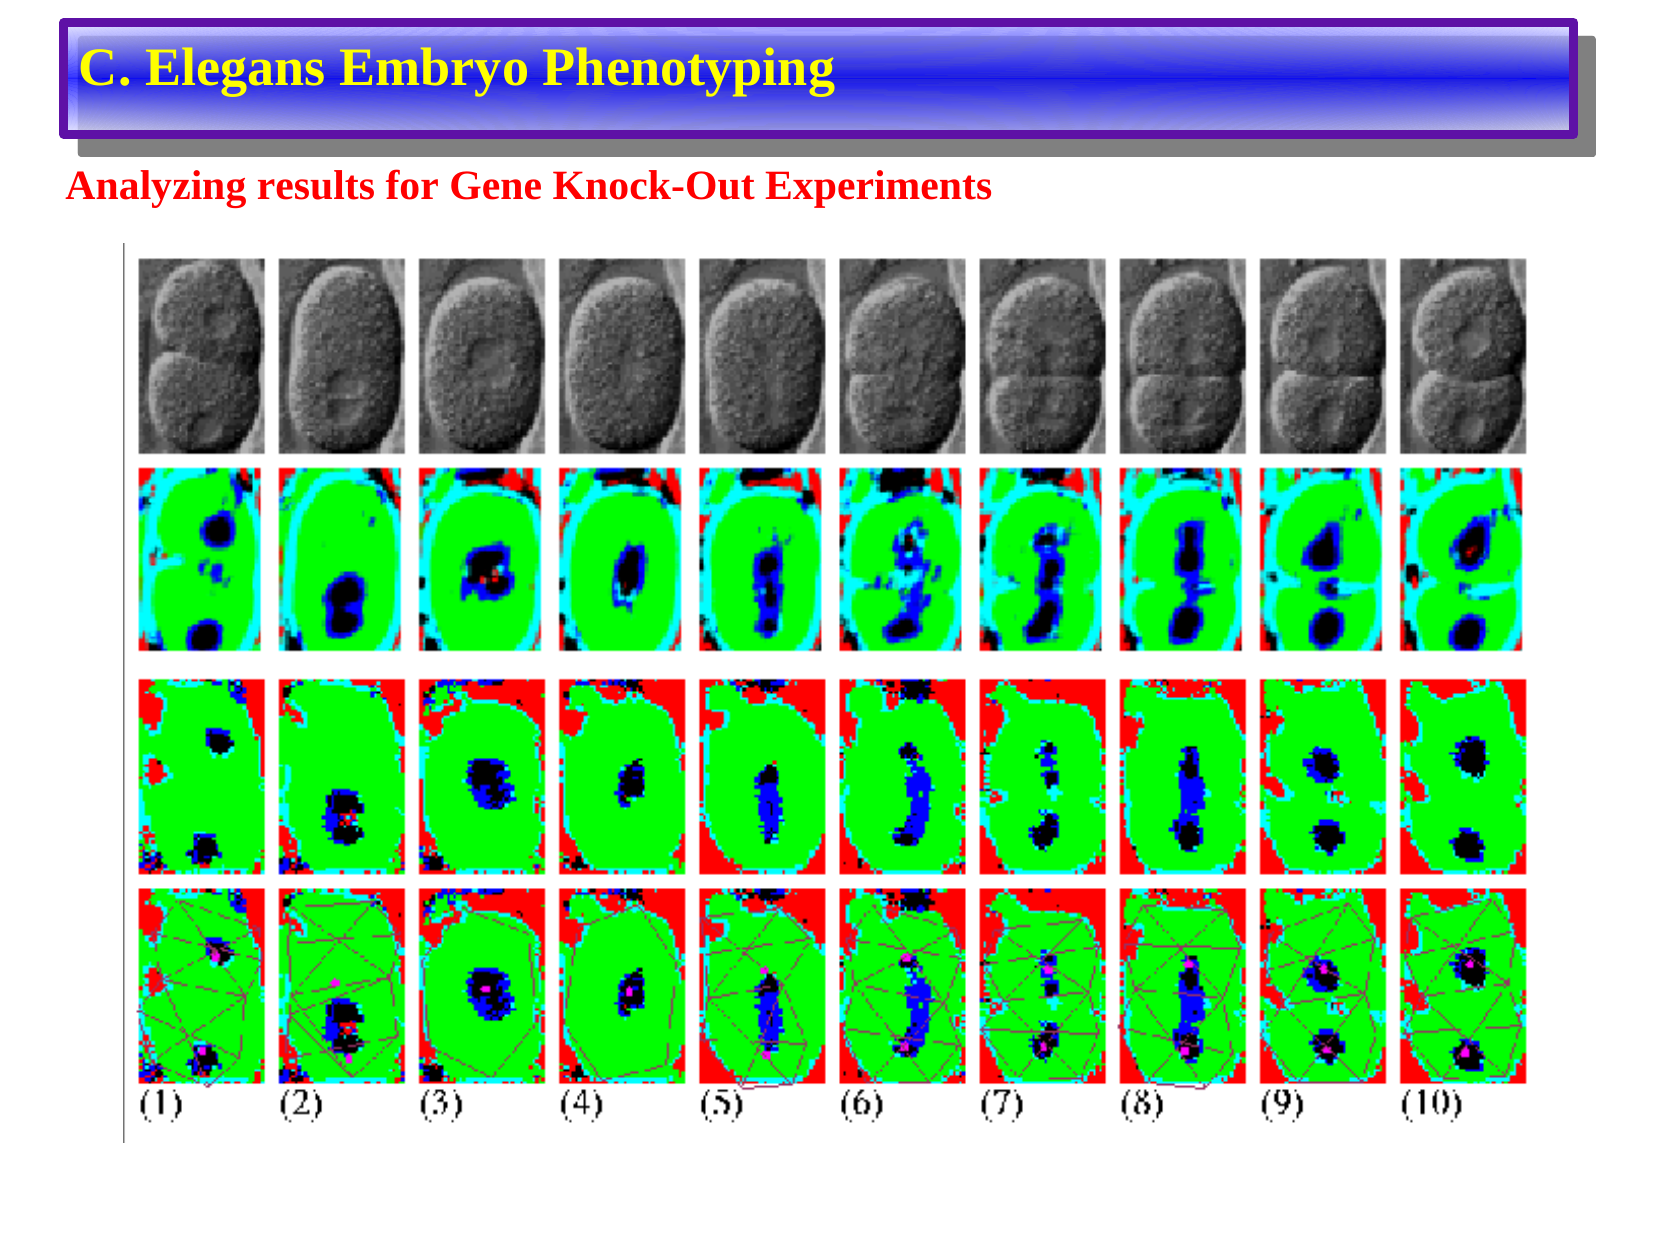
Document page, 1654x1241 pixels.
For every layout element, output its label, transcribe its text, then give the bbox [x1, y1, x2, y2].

text_box Analyzing results for Gene Knock-Out Experiments [65, 161, 1428, 269]
text_box C. Elegans Embryo Phenotyping [63, 22, 1574, 135]
picture [123, 243, 1549, 1143]
